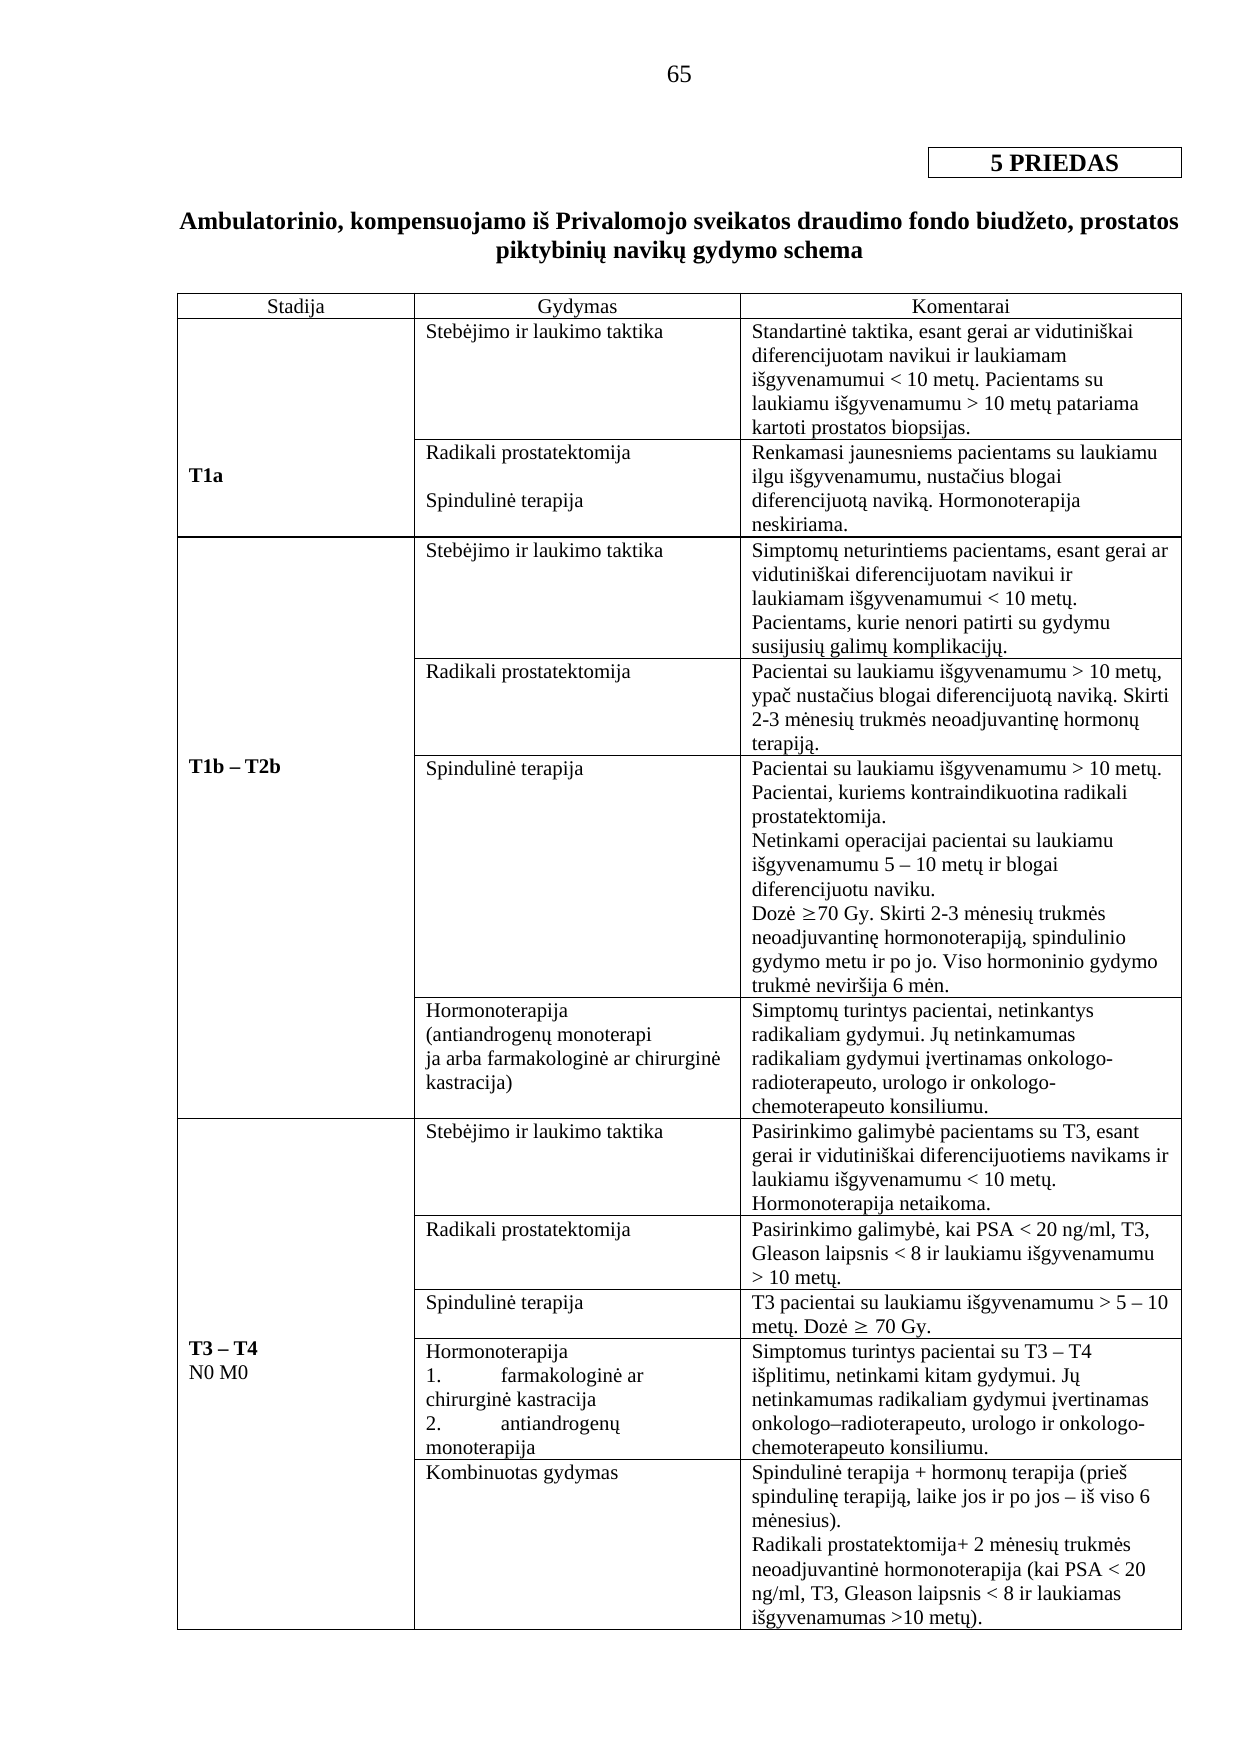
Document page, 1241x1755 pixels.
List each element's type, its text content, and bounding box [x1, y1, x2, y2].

table_cell Radikali prostatektomija Spindulinė terapija [415, 440, 740, 536]
table_cell Standartinė taktika, esant gerai ar vidutiniškai diferencijuotam navikui ir laukiamam išgyvenamumui < 10 metų. Pacientams su laukiamu išgyvenamumu > 10 metų patariama kartoti prostatos biopsijas. [741, 319, 1181, 439]
table_cell Renkamasi jaunesniems pacientams su laukiamu ilgu išgyvenamumu, nustačius blogai diferencijuotą naviką. Hormonoterapija neskiriama. [741, 440, 1181, 536]
table_cell Pasirinkimo galimybė, kai PSA < 20 ng/ml, T3, Gleason laipsnis < 8 ir laukiamu išgyvenamumu > 10 metų. [741, 1216, 1181, 1289]
table_cell Stebėjimo ir laukimo taktika [415, 1119, 740, 1215]
table_header Komentarai [741, 294, 1181, 318]
table_header Stadija [178, 294, 414, 318]
table_cell T1b – T2b [178, 538, 414, 1118]
table_header Gydymas [415, 294, 740, 318]
table_cell Stebėjimo ir laukimo taktika [415, 319, 740, 439]
table_cell Simptomų turintys pacientai, netinkantys radikaliam gydymui. Jų netinkamumas radikaliam gydymui įvertinamas onkologo-radioterapeuto, urologo ir onkologo-chemoterapeuto konsiliumu. [741, 998, 1181, 1118]
table_cell Spindulinė terapija [415, 756, 740, 997]
table_cell Spindulinė terapija + hormonų terapija (prieš spindulinę terapiją, laike jos ir po jos – iš viso 6 mėnesius). Radikali prostatektomija+ 2 mėnesių trukmės neoadjuvantinė hormonoterapija (kai PSA < 20 ng/ml, T3, Gleason laipsnis < 8 ir laukiamas išgyvenamumas >10 metų). [741, 1460, 1181, 1629]
text Ambulatorinio, kompensuojamo iš Privalomojo sveikatos draudimo fondo biudžeto, prostatos piktybinių navikų gydymo schema [177, 206, 1181, 264]
table_cell Pacientai su laukiamu išgyvenamumu > 10 metų. Pacientai, kuriems kontraindikuotina radikali prostatektomija. Netinkami operacijai pacientai su laukiamu išgyvenamumu 5 – 10 metų ir blogai diferencijuotu naviku. Dozė 70 Gy. Skirti 2-3 mėnesių trukmės neoadjuvantinę hormonoterapiją, spindulinio gydymo metu ir po jo. Viso hormoninio gydymo trukmė neviršija 6 mėn. [741, 756, 1181, 997]
table_cell Radikali prostatektomija [415, 1216, 740, 1289]
table_cell T3 pacientai su laukiamu išgyvenamumu > 5 – 10 metų. Dozė  70 Gy. [741, 1290, 1181, 1338]
table_cell T1a [178, 319, 414, 536]
table_cell Radikali prostatektomija [415, 659, 740, 755]
table_cell Spindulinė terapija [415, 1290, 740, 1338]
table_cell Stebėjimo ir laukimo taktika [415, 538, 740, 658]
table_cell Simptomų neturintiems pacientams, esant gerai ar vidutiniškai diferencijuotam navikui ir laukiamam išgyvenamumui < 10 metų. Pacientams, kurie nenori patirti su gydymu susijusių galimų komplikacijų. [741, 538, 1181, 658]
table_cell Hormonoterapija (antiandrogenų monoterapi ja arba farmakologinė ar chirurginė kastracija) [415, 998, 740, 1118]
table_cell Pasirinkimo galimybė pacientams su T3, esant gerai ir vidutiniškai diferencijuotiems navikams ir laukiamu išgyvenamumu < 10 metų. Hormonoterapija netaikoma. [741, 1119, 1181, 1215]
table_cell Simptomus turintys pacientai su T3 – T4 išplitimu, netinkami kitam gydymui. Jų netinkamumas radikaliam gydymui įvertinamas onkologo–radioterapeuto, urologo ir onkologo-chemoterapeuto konsiliumu. [741, 1339, 1181, 1459]
table_header 5 PRIEDAS [929, 148, 1181, 177]
table_cell T3 – T4 N0 M0 [178, 1119, 414, 1629]
table_cell Hormonoterapija 1. farmakologinė ar chirurginė kastracija 2. antiandrogenų monoterapija [415, 1339, 740, 1459]
table_cell Kombinuotas gydymas [415, 1460, 740, 1629]
table_cell Pacientai su laukiamu išgyvenamumu > 10 metų, ypač nustačius blogai diferencijuotą naviką. Skirti 2-3 mėnesių trukmės neoadjuvantinę hormonų terapiją. [741, 659, 1181, 755]
